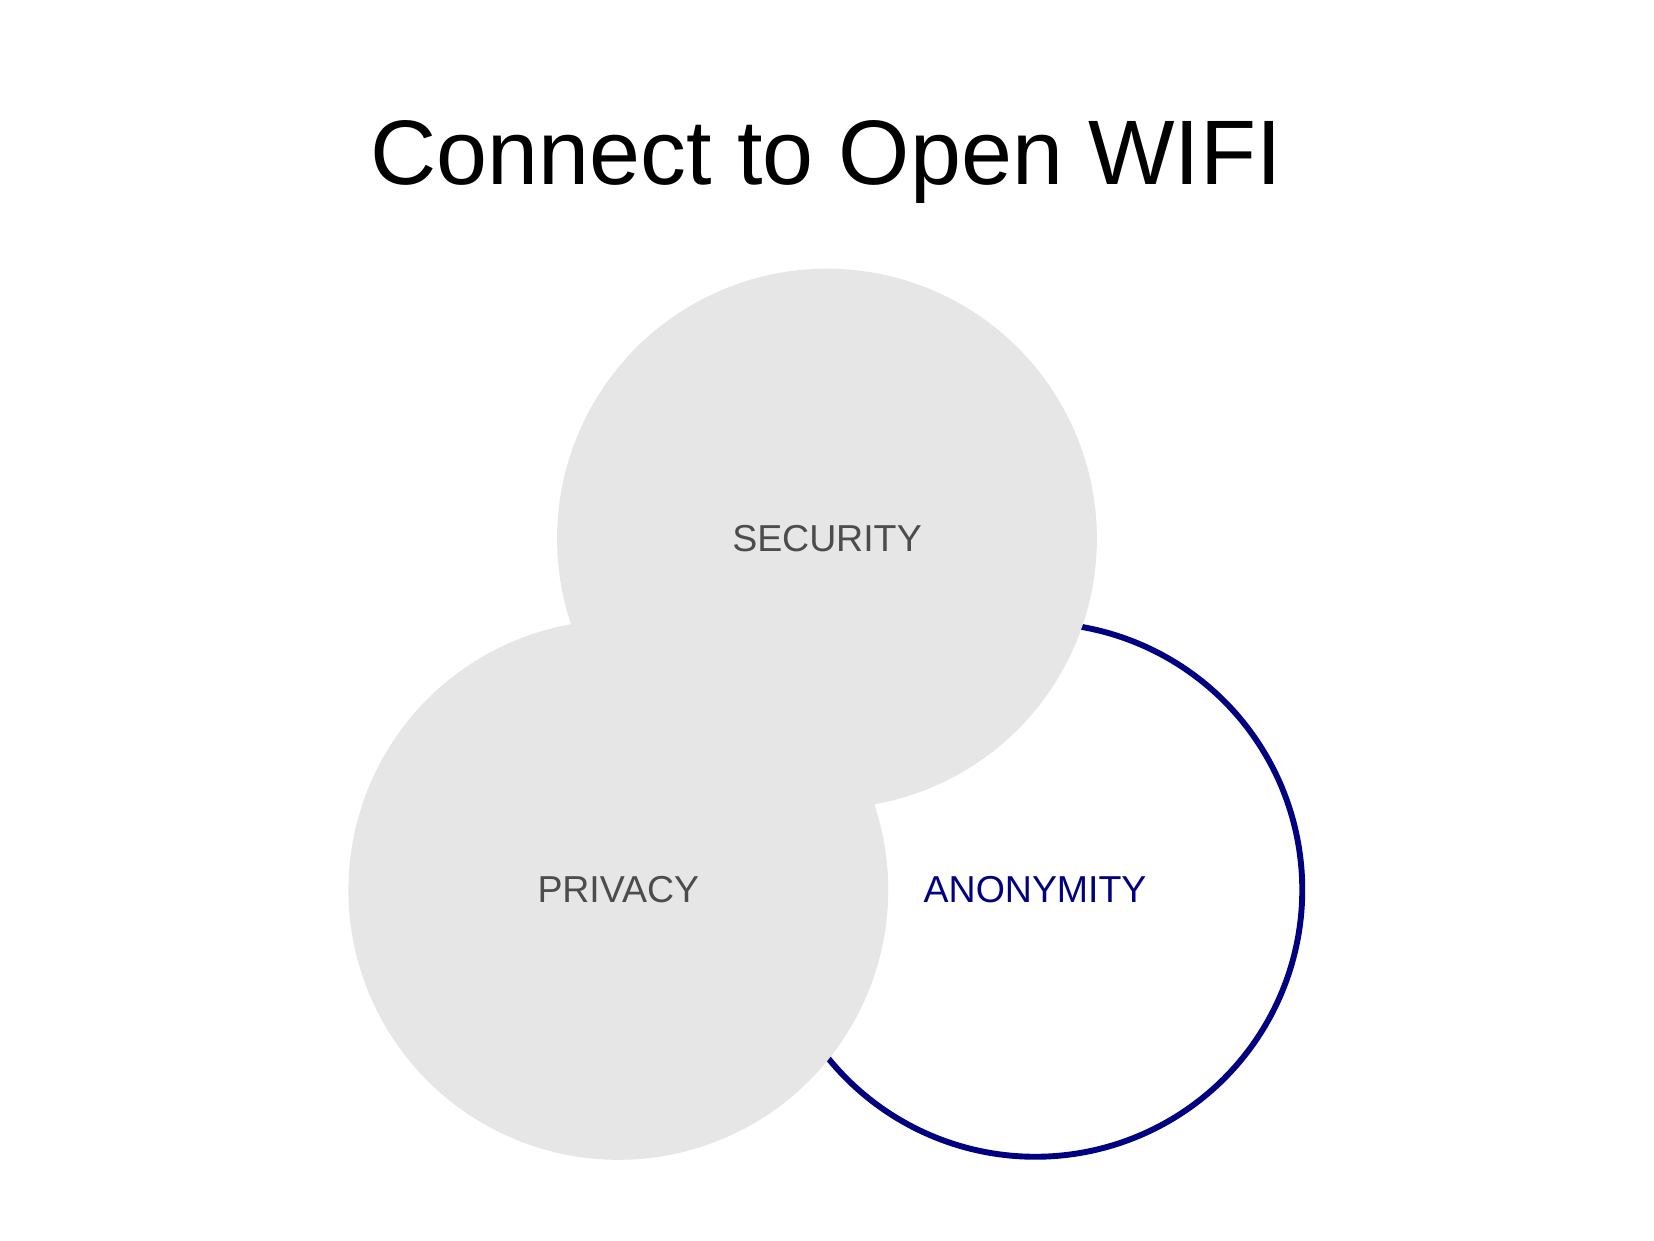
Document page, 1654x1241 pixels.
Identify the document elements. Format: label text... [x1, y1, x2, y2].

text_box PRIVACY [351, 622, 886, 1157]
text_box ANONYMITY [827, 626, 1303, 1157]
text_box SECURITY [560, 271, 1094, 802]
title Connect to Open WIFI [82, 49, 1571, 257]
